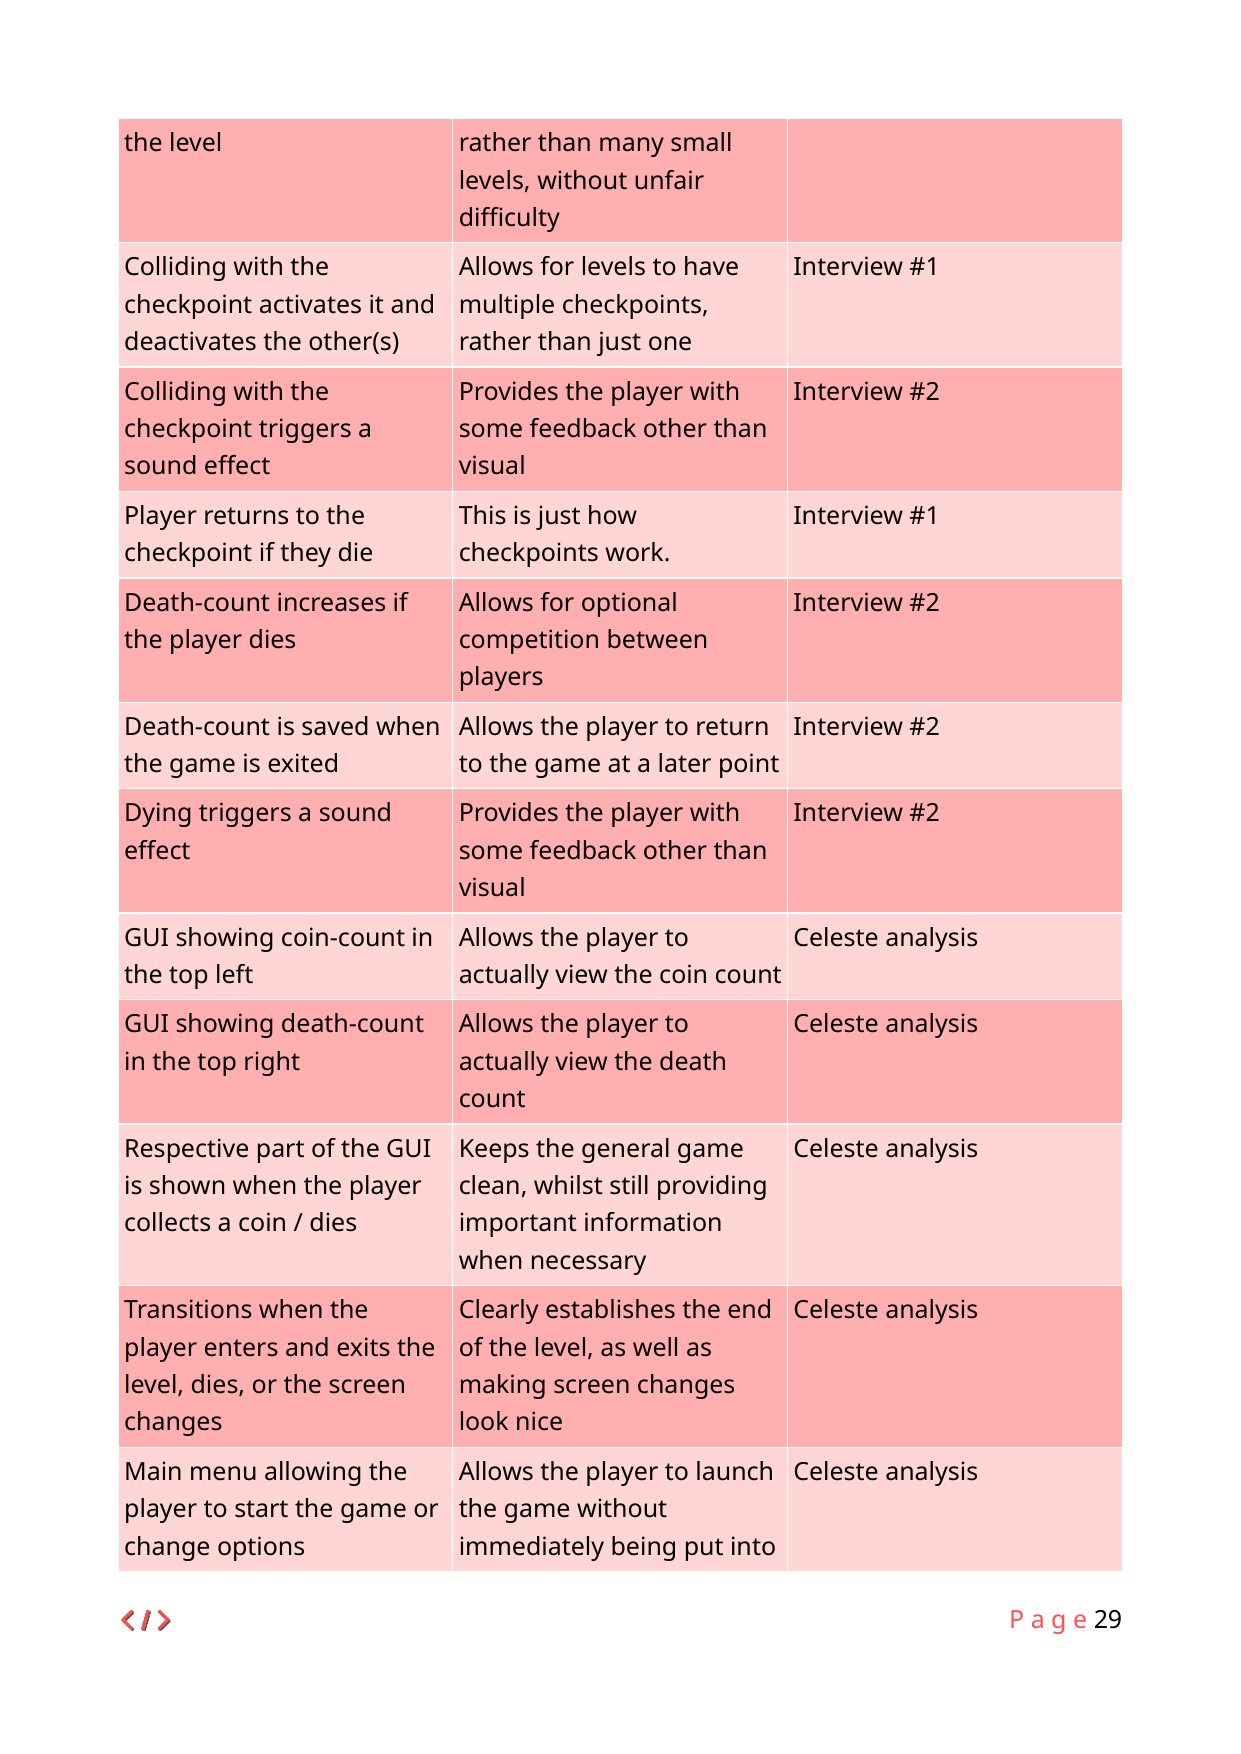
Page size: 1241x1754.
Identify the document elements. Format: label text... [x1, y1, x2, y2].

table_cell Interview #1 [788, 243, 1122, 366]
table_cell Celeste analysis [788, 1125, 1122, 1285]
table_cell This is just how checkpoints work. [453, 492, 787, 577]
table_cell Respective part of the GUI is shown when the player collects a coin / dies [119, 1125, 452, 1285]
table_cell Colliding with the checkpoint activates it and deactivates the other(s) [119, 243, 452, 366]
table_cell Allows the player to return to the game at a later point [453, 703, 787, 788]
table_cell Allows the player to actually view the coin count [453, 914, 787, 999]
table_cell Allows the player to launch the game without immediately being put into [453, 1448, 787, 1571]
table_cell GUI showing coin-count in the top left [119, 914, 452, 999]
table_cell rather than many small levels, without unfair difficulty [453, 119, 787, 242]
table_cell Celeste analysis [788, 914, 1122, 999]
table_cell Celeste analysis [788, 1286, 1122, 1447]
table_cell the level [119, 119, 452, 242]
table_cell Colliding with the checkpoint triggers a sound effect [119, 368, 452, 491]
table_cell GUI showing death-count in the top right [119, 1000, 452, 1123]
table_cell Allows for optional competition between players [453, 579, 787, 702]
table_cell Transitions when the player enters and exits the level, dies, or the screen changes [119, 1286, 452, 1447]
table_cell Keeps the general game clean, whilst still providing important information when necessary [453, 1125, 787, 1285]
table_cell Celeste analysis [788, 1448, 1122, 1571]
table_cell Clearly establishes the end of the level, as well as making screen changes look nice [453, 1286, 787, 1447]
table_cell Interview #2 [788, 703, 1122, 788]
table_cell Interview #2 [788, 368, 1122, 491]
table_cell Death-count increases if the player dies [119, 579, 452, 702]
table_cell Provides the player with some feedback other than visual [453, 789, 787, 912]
table_cell Main menu allowing the player to start the game or change options [119, 1448, 452, 1571]
table_cell [788, 119, 1122, 242]
table_cell Allows the player to actually view the death count [453, 1000, 787, 1123]
table_cell Interview #2 [788, 579, 1122, 702]
table_cell Death-count is saved when the game is exited [119, 703, 452, 788]
table_cell Interview #1 [788, 492, 1122, 577]
picture [116, 1591, 175, 1649]
table_cell Allows for levels to have multiple checkpoints, rather than just one [453, 243, 787, 366]
table_cell Dying triggers a sound effect [119, 789, 452, 912]
table_cell Provides the player with some feedback other than visual [453, 368, 787, 491]
table_cell Interview #2 [788, 789, 1122, 912]
table_cell Celeste analysis [788, 1000, 1122, 1123]
table_cell Player returns to the checkpoint if they die [119, 492, 452, 577]
